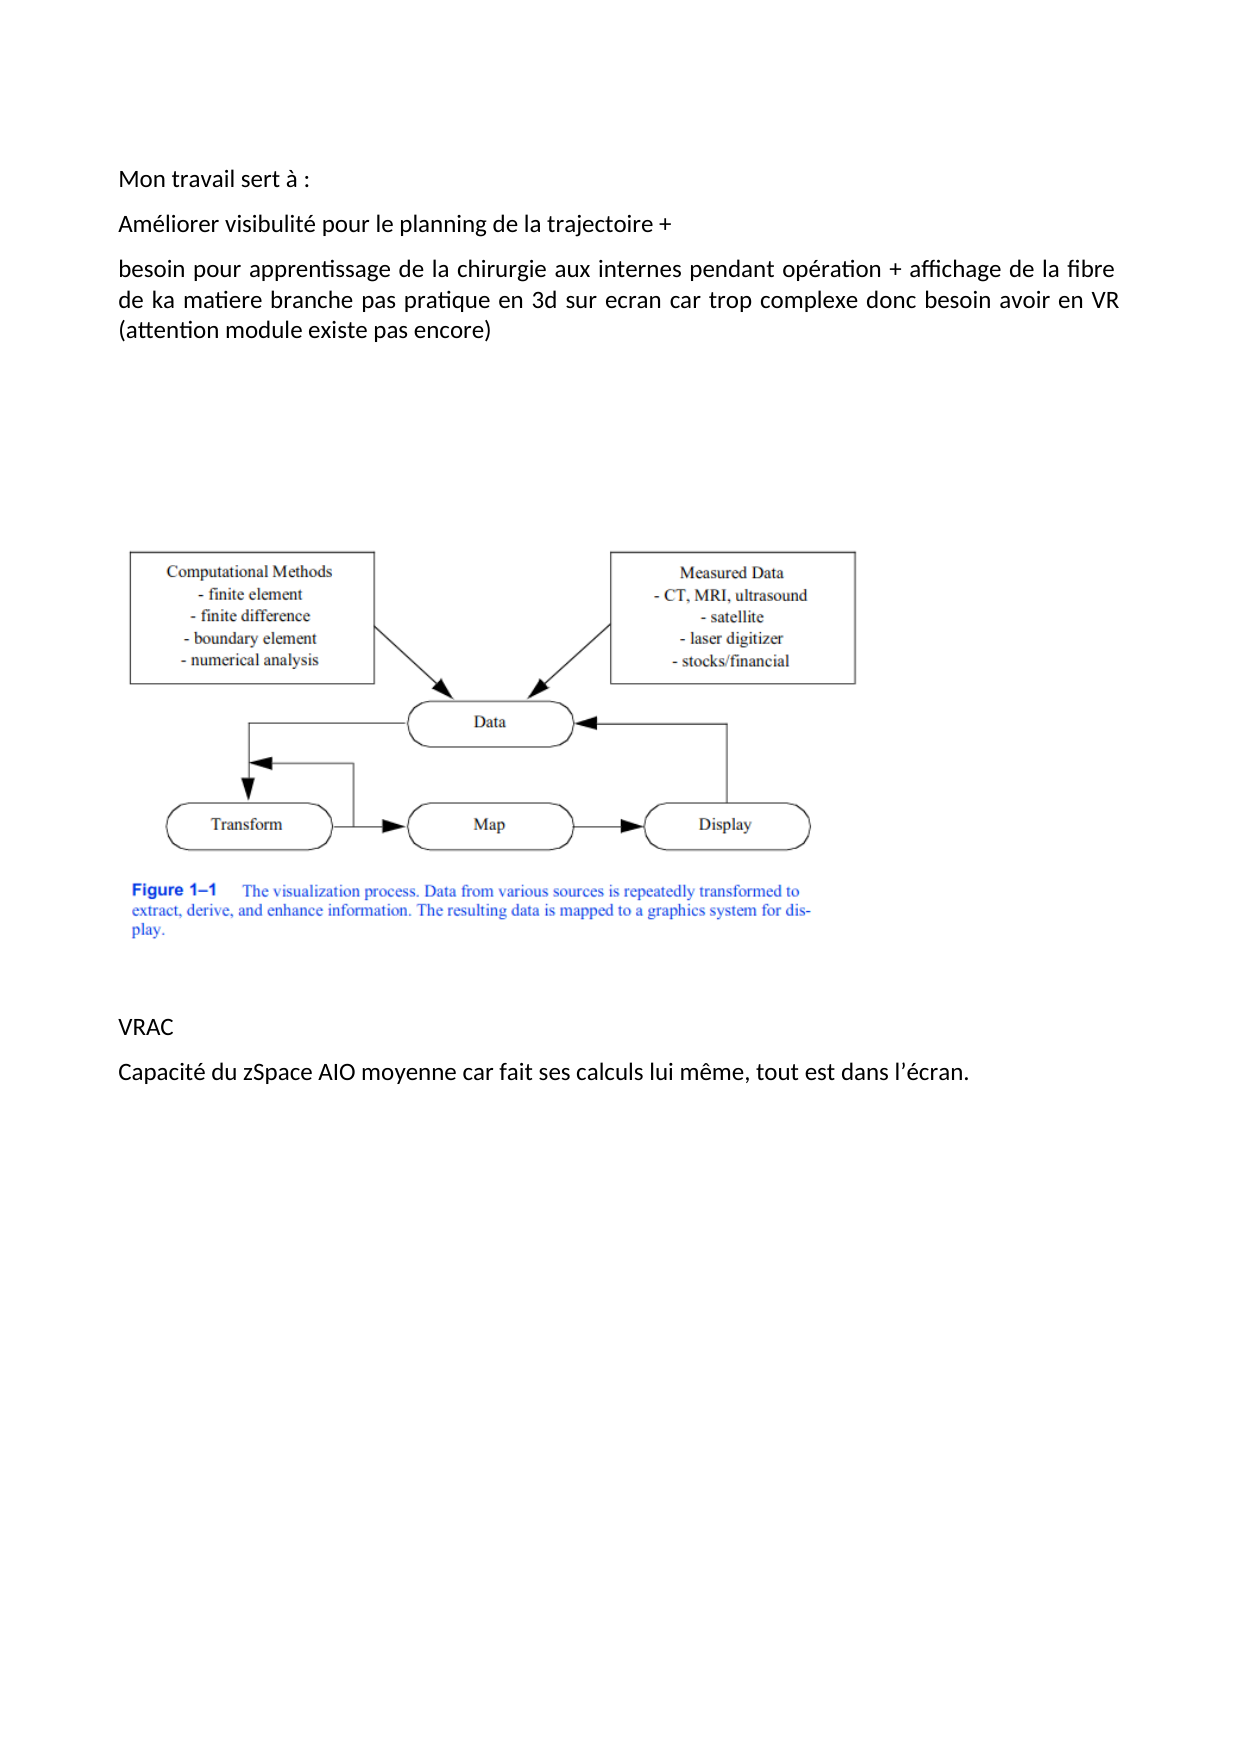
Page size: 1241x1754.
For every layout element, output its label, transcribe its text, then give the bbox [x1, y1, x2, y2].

text Améliorer visibulité pour le planning de la trajectoire + [118, 208, 1122, 239]
text Capacité du zSpace AIO moyenne car fait ses calculs lui même, tout est dans l’écran. [118, 1056, 1122, 1087]
text Mon travail sert à : [118, 163, 1122, 194]
text VRAC [118, 1011, 1122, 1042]
picture [118, 540, 861, 948]
text besoin pour apprentissage de la chirurgie aux internes pendant opération + affichage de la fibre de ka matiere branche pas pratique en 3d sur ecran car trop complexe donc besoin avoir en VR (attention module existe pas encore) [118, 253, 1122, 345]
